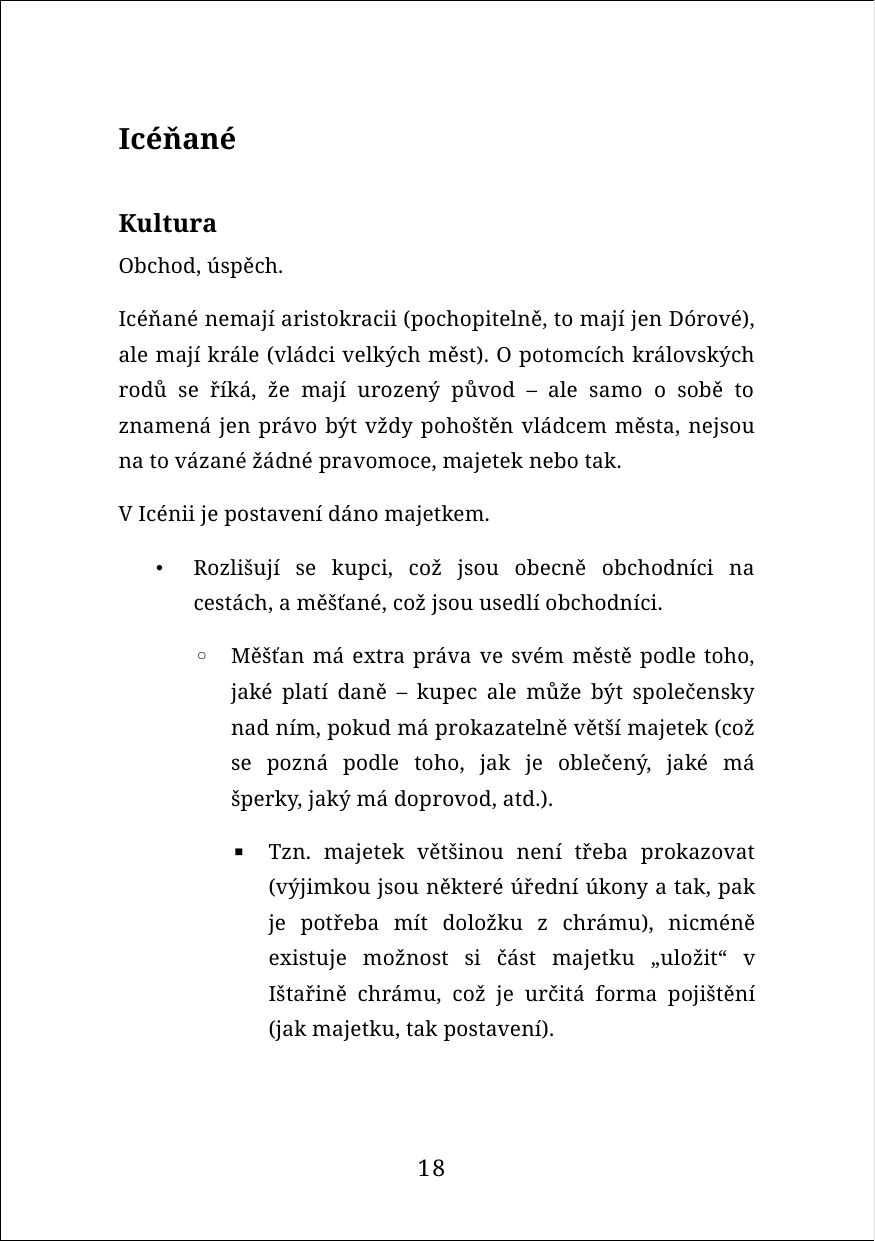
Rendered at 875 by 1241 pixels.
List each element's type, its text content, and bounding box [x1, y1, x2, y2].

text V Icénii je postavení dáno majetkem. [118, 499, 756, 528]
list Měšťan má extra práva ve svém městě podle toho, jaké platí daně – kupec ale může být společensky nad ním, pokud má prokazatelně větší majetek (což se pozná podle toho, jak je oblečený, jaké má šperky, jaký má doprovod, atd.). [193, 642, 756, 812]
list Rozlišují se kupci, což jsou obecně obchodníci na cestách, a měšťané, což jsou usedlí obchodníci. [156, 553, 756, 617]
list Tzn. majetek většinou není třeba prokazovat (výjimkou jsou některé úřední úkony a tak, pak je potřeba mít doložku z chrámu), nicméně existuje možnost si část majetku „uložit“ v Ištařině chrámu, což je určitá forma pojištění (jak majetku, tak postavení). [231, 837, 756, 1043]
subtitle Kultura [118, 205, 756, 239]
text Obchod, úspěch. [118, 251, 756, 279]
subtitle Icéňané [118, 118, 756, 158]
text Icéňané nemají aristokracii (pochopitelně, to mají jen Dórové), ale mají krále (vládci velkých měst). O potomcích královských rodů se říká, že mají urozený původ – ale samo o sobě to znamená jen právo být vždy pohoštěn vládcem města, nejsou na to vázané žádné pravomoce, majetek nebo tak. [118, 304, 756, 475]
